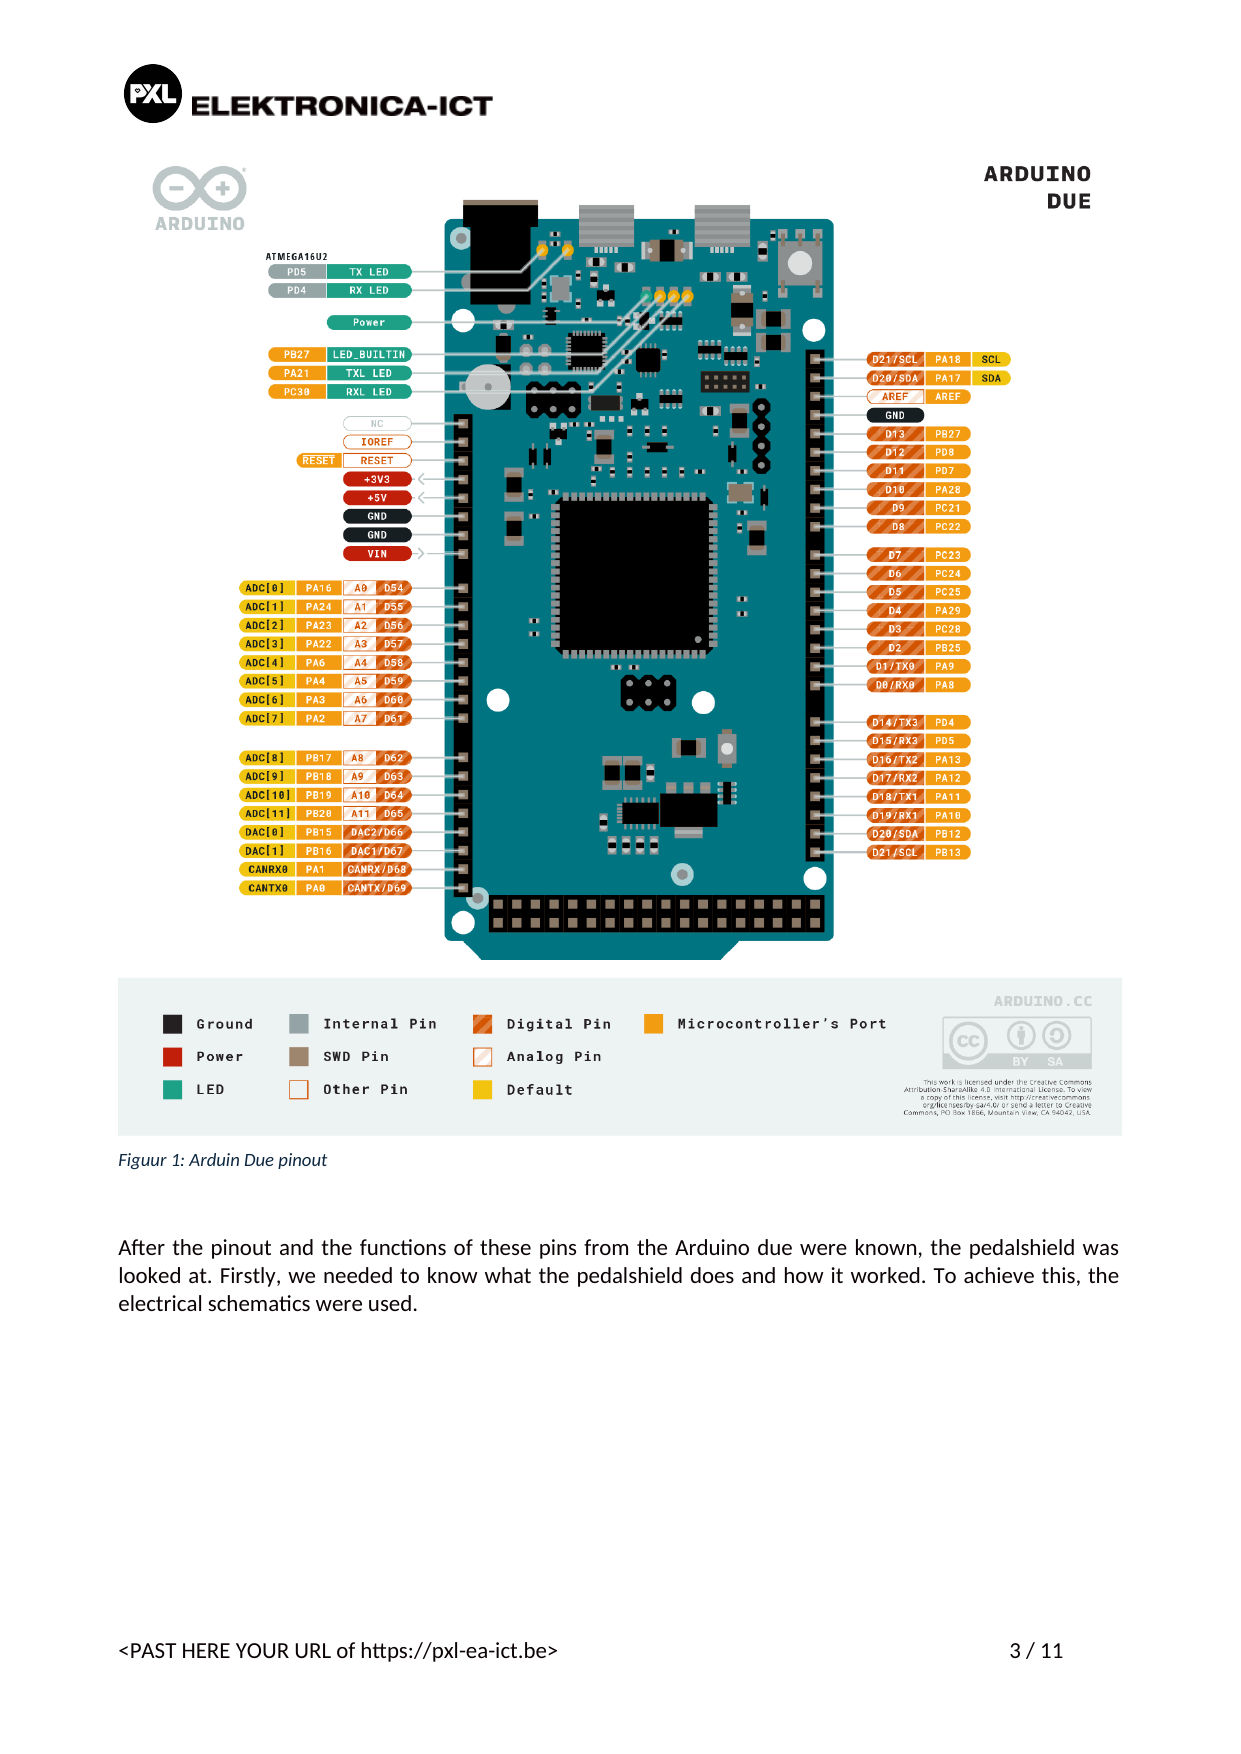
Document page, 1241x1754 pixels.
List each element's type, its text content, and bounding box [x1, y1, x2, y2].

text Figuur 1: Arduin Due pinout [118, 1148, 1122, 1171]
text After the pinout and the functions of these pins from the Arduino due were known, the pedalshield was looked at. Firstly, we needed to know what the pedalshield does and how it worked. To achieve this, the electrical schematics were used. [118, 1233, 1122, 1317]
